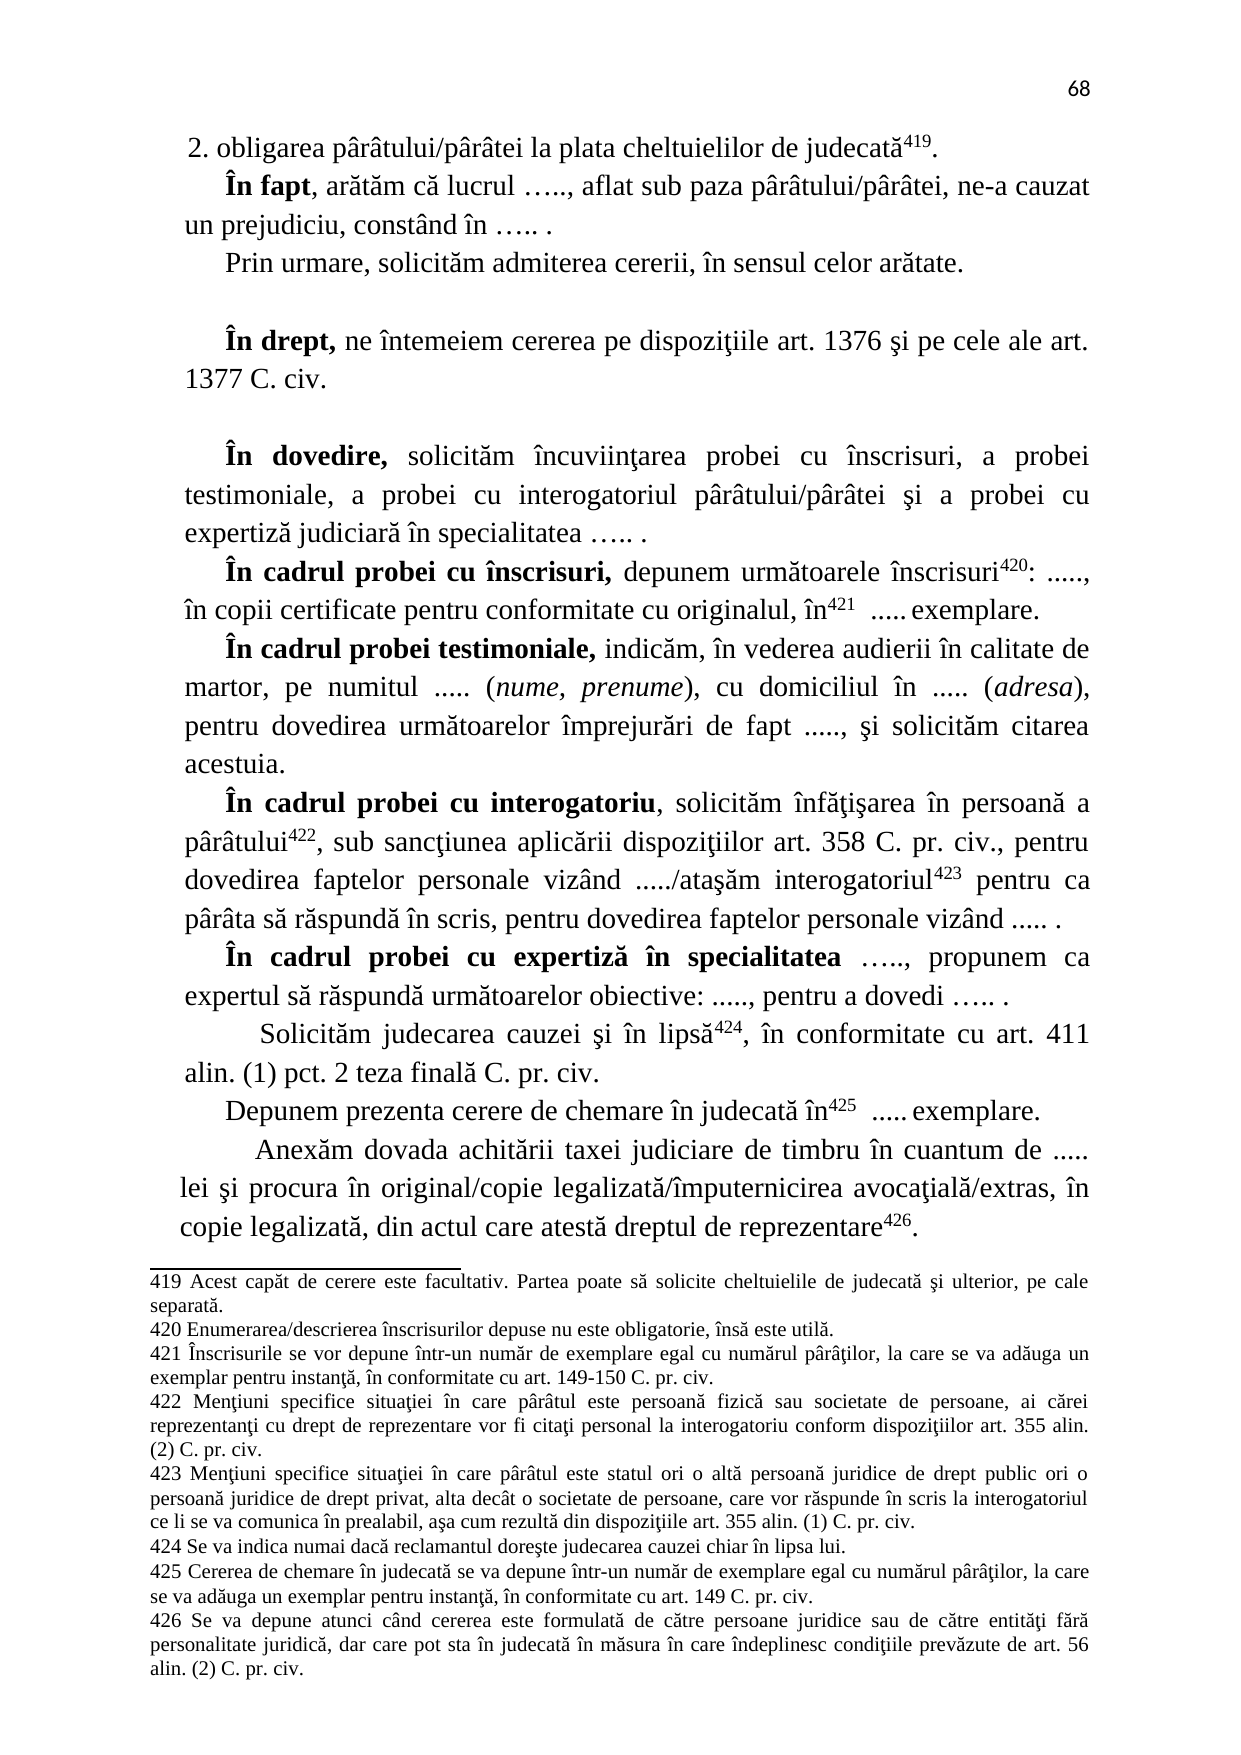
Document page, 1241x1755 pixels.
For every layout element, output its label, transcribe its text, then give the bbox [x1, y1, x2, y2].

text În cadrul probei cu interogatoriu, solicităm înfăţişarea în persoană a pârâtului, sub sancţiunea aplicării dispoziţiilor art. 358 C. pr. civ., pentru dovedirea faptelor personale vizând ...../ataşăm interogatoriul pentru ca pârâta să răspundă în scris, pentru dovedirea faptelor personale vizând ..... . [184, 785, 1090, 934]
text Înscrisurile se vor depune într-un număr de exemplare egal cu numărul pârâţilor, la care se va adăuga un exemplar pentru instanţă, în conformitate cu art. 149-150 C. pr. civ. [150, 1341, 1090, 1389]
text Acest capăt de cerere este facultativ. Partea poate să solicite cheltuielile de judecată şi ulterior, pe cale separată. [150, 1269, 1090, 1317]
text În cadrul probei cu expertiză în specialitatea ….., propunem ca expertul să răspundă următoarelor obiective: ....., pentru a dovedi ….. . [184, 939, 1090, 1011]
text Cererea de chemare în judecată se va depune într-un număr de exemplare egal cu numărul pârâţilor, la care se va adăuga un exemplar pentru instanţă, în conformitate cu art. 149 C. pr. civ. [150, 1558, 1090, 1608]
text Se va depune atunci când cererea este formulată de către persoane juridice sau de către entităţi fără personalitate juridică, dar care pot sta în judecată în măsura în care îndeplinesc condiţiile prevăzute de art. 56 alin. (2) C. pr. civ. [150, 1608, 1090, 1680]
text Depunem prezenta cerere de chemare în judecată în ..... exemplare. [150, 1093, 1090, 1127]
text Menţiuni specifice situaţiei în care pârâtul este persoană fizică sau societate de persoane, ai cărei reprezentanţi cu drept de reprezentare vor fi citaţi personal la interogatoriu conform dispoziţiilor art. 355 alin. (2) C. pr. civ. [150, 1389, 1090, 1461]
text În drept, ne întemeiem cererea pe dispoziţiile art. 1376 şi pe cele ale art. 1377 C. civ. [184, 323, 1090, 395]
text În fapt, arătăm că lucrul ….., aflat sub paza pârâtului/pârâtei, ne-a cauzat un prejudiciu, constând în ….. . [184, 168, 1090, 241]
text Solicităm judecarea cauzei şi în lipsă, în conformitate cu art. 411 alin. (1) pct. 2 teza finală C. pr. civ. [184, 1016, 1090, 1088]
text În dovedire, solicităm încuviinţarea probei cu înscrisuri, a probei testimoniale, a probei cu interogatoriul pârâtului/pârâtei şi a probei cu expertiză judiciară în specialitatea ….. . [184, 438, 1090, 549]
text Prin urmare, solicităm admiterea cererii, în sensul celor arătate. [184, 246, 1090, 279]
text Anexăm dovada achitării taxei judiciare de timbru în cuantum de ..... lei şi procura în original/copie legalizată/împuternicirea avocaţială/extras, în copie legalizată, din actul care atestă dreptul de reprezentare. [150, 1132, 1090, 1243]
text Menţiuni specifice situaţiei în care pârâtul este statul ori o altă persoană juridice de drept public ori o persoană juridice de drept privat, alta decât o societate de persoane, care vor răspunde în scris la interogatoriul ce li se va comunica în prealabil, aşa cum rezultă din dispoziţiile art. 355 alin. (1) C. pr. civ. [150, 1461, 1090, 1533]
text Enumerarea/descrierea înscrisurilor depuse nu este obligatorie, însă este utilă. [150, 1317, 1090, 1341]
text Se va indica numai dacă reclamantul doreşte judecarea cauzei chiar în lipsa lui. [150, 1533, 1090, 1558]
text În cadrul probei testimoniale, indicăm, în vederea audierii în calitate de martor, pe numitul ..... (nume, prenume), cu domiciliul în ..... (adresa), pentru dovedirea următoarelor împrejurări de fapt ....., şi solicităm citarea acestuia. [184, 631, 1090, 780]
text În cadrul probei cu înscrisuri, depunem următoarele înscrisuri: ....., în copii certificate pentru conformitate cu originalul, în ..... exemplare. [184, 554, 1090, 626]
text 2. obligarea pârâtului/pârâtei la plata cheltuielilor de judecată. [187, 130, 1053, 163]
